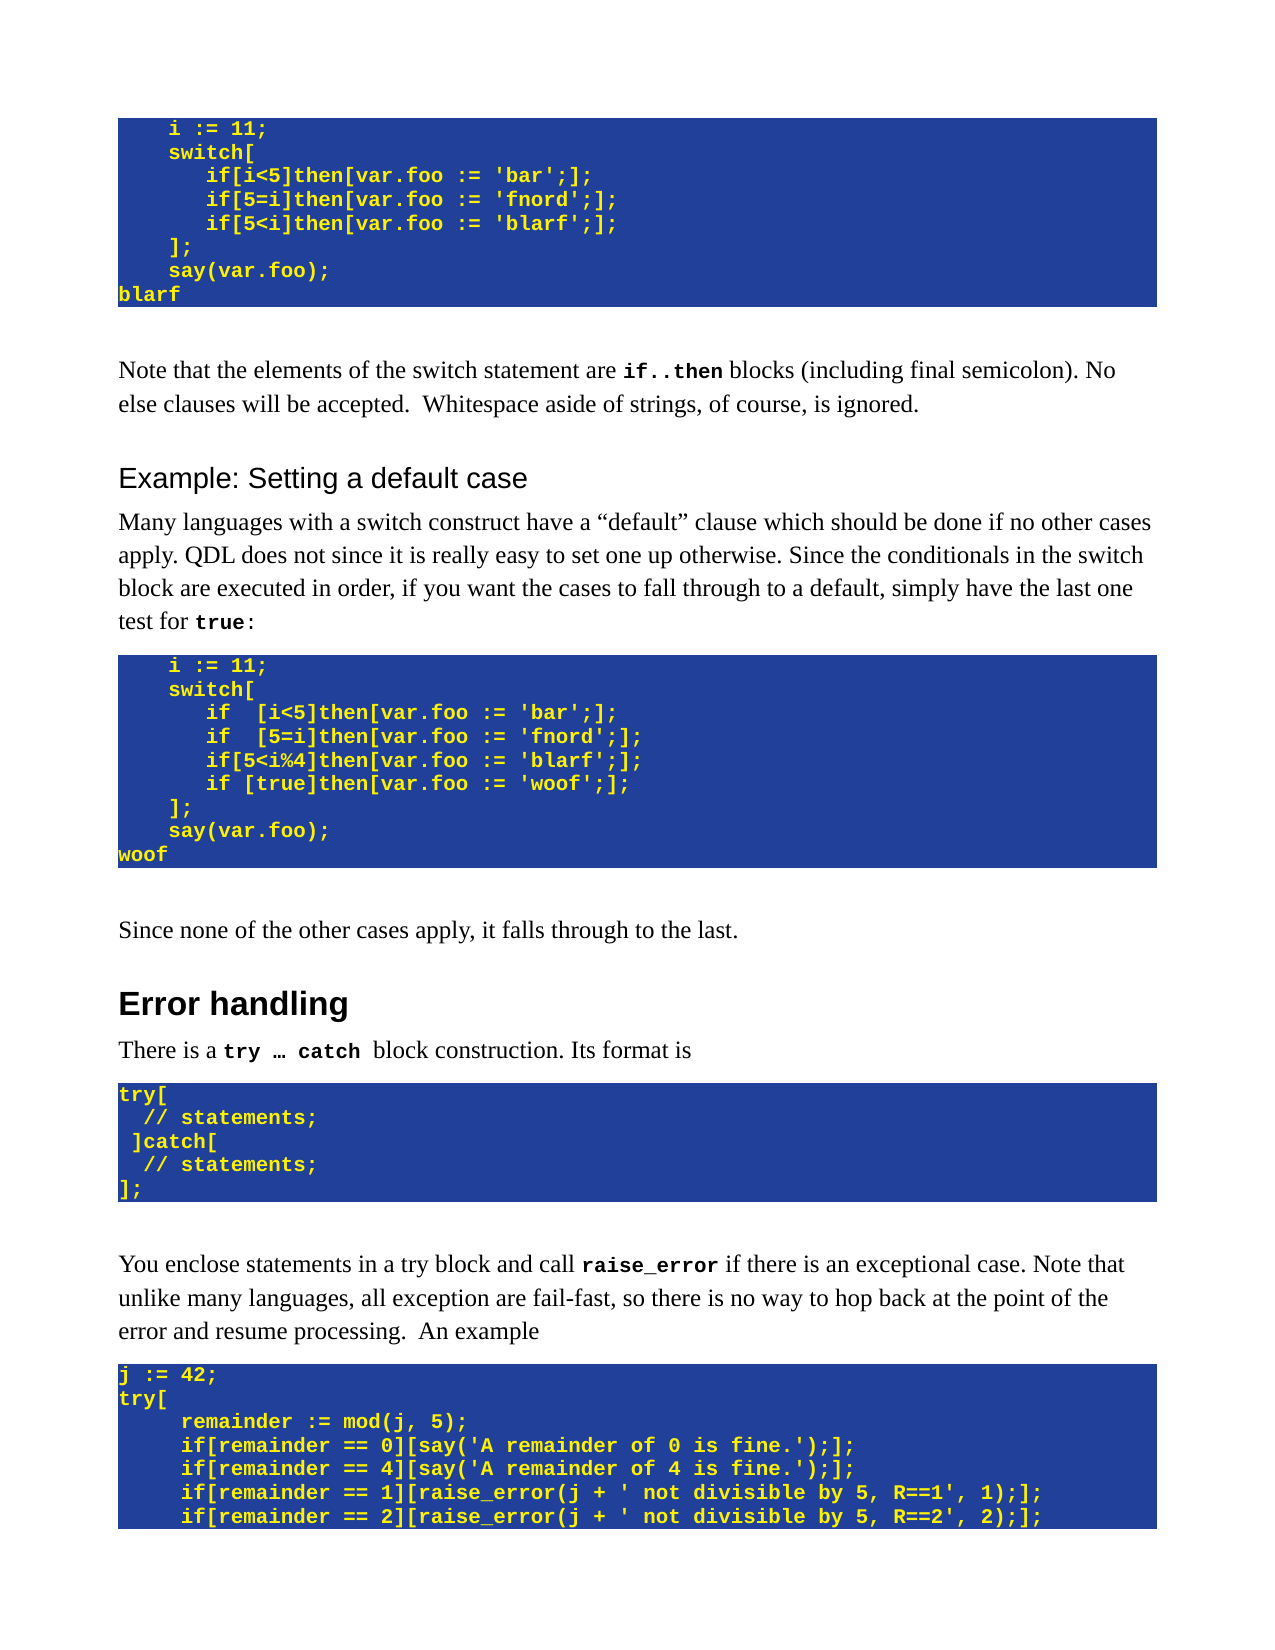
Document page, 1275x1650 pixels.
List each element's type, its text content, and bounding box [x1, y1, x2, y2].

text switch[ [118, 679, 1157, 702]
text say(var.foo); [118, 260, 1157, 284]
text if[remainder == 2][raise_error(j + ' not divisible by 5, R==2', 2);]; [118, 1506, 1157, 1529]
text if[remainder == 1][raise_error(j + ' not divisible by 5, R==1', 1);]; [118, 1482, 1157, 1506]
text remainder := mod(j, 5); [118, 1411, 1157, 1435]
subtitle Example: Setting a default case [118, 461, 1157, 495]
text There is a try … catch block construction. Its format is [118, 1035, 1157, 1064]
text // statements; [118, 1154, 1157, 1178]
text j := 42; [118, 1364, 1157, 1387]
text switch[ [118, 142, 1157, 165]
text Many languages with a switch construct have a “default” clause which should be done if no other cases apply. QDL does not since it is really easy to set one up otherwise. Since the conditionals in the switch block are executed in order, if you want the cases to fall through to a default, simply have the last one test for true: [118, 507, 1157, 636]
text if[5<i]then[var.foo := 'blarf';]; [118, 213, 1157, 236]
text ]; [118, 797, 1157, 821]
text // statements; [118, 1107, 1157, 1131]
text Since none of the other cases apply, it falls through to the last. [118, 915, 1157, 944]
text ]; [118, 236, 1157, 260]
text i := 11; [118, 655, 1157, 679]
text ]catch[ [118, 1131, 1157, 1154]
text try[ [118, 1083, 1157, 1107]
text if[i<5]then[var.foo := 'bar';]; [118, 165, 1157, 189]
text Note that the elements of the switch statement are if..then blocks (including final semicolon). No else clauses will be accepted. Whitespace aside of strings, of course, is ignored. [118, 355, 1157, 417]
text You enclose statements in a try block and call raise_error if there is an exceptional case. Note that unlike many languages, all exception are fail-fast, so there is no way to hop back at the point of the error and resume processing. An example [118, 1249, 1157, 1345]
text i := 11; [118, 118, 1157, 142]
text if [5=i]then[var.foo := 'fnord';]; [118, 726, 1157, 749]
text if[5=i]then[var.foo := 'fnord';]; [118, 189, 1157, 213]
text if [i<5]then[var.foo := 'bar';]; [118, 702, 1157, 726]
text if [true]then[var.foo := 'woof';]; [118, 773, 1157, 797]
text if[remainder == 4][say('A remainder of 4 is fine.');]; [118, 1458, 1157, 1482]
text if[remainder == 0][say('A remainder of 0 is fine.');]; [118, 1435, 1157, 1458]
text ]; [118, 1178, 1157, 1202]
text say(var.foo); [118, 821, 1157, 844]
subtitle Error handling [118, 984, 1157, 1022]
text try[ [118, 1387, 1157, 1411]
text woof [118, 844, 1157, 868]
text blarf [118, 284, 1157, 307]
text if[5<i%4]then[var.foo := 'blarf';]; [118, 749, 1157, 773]
